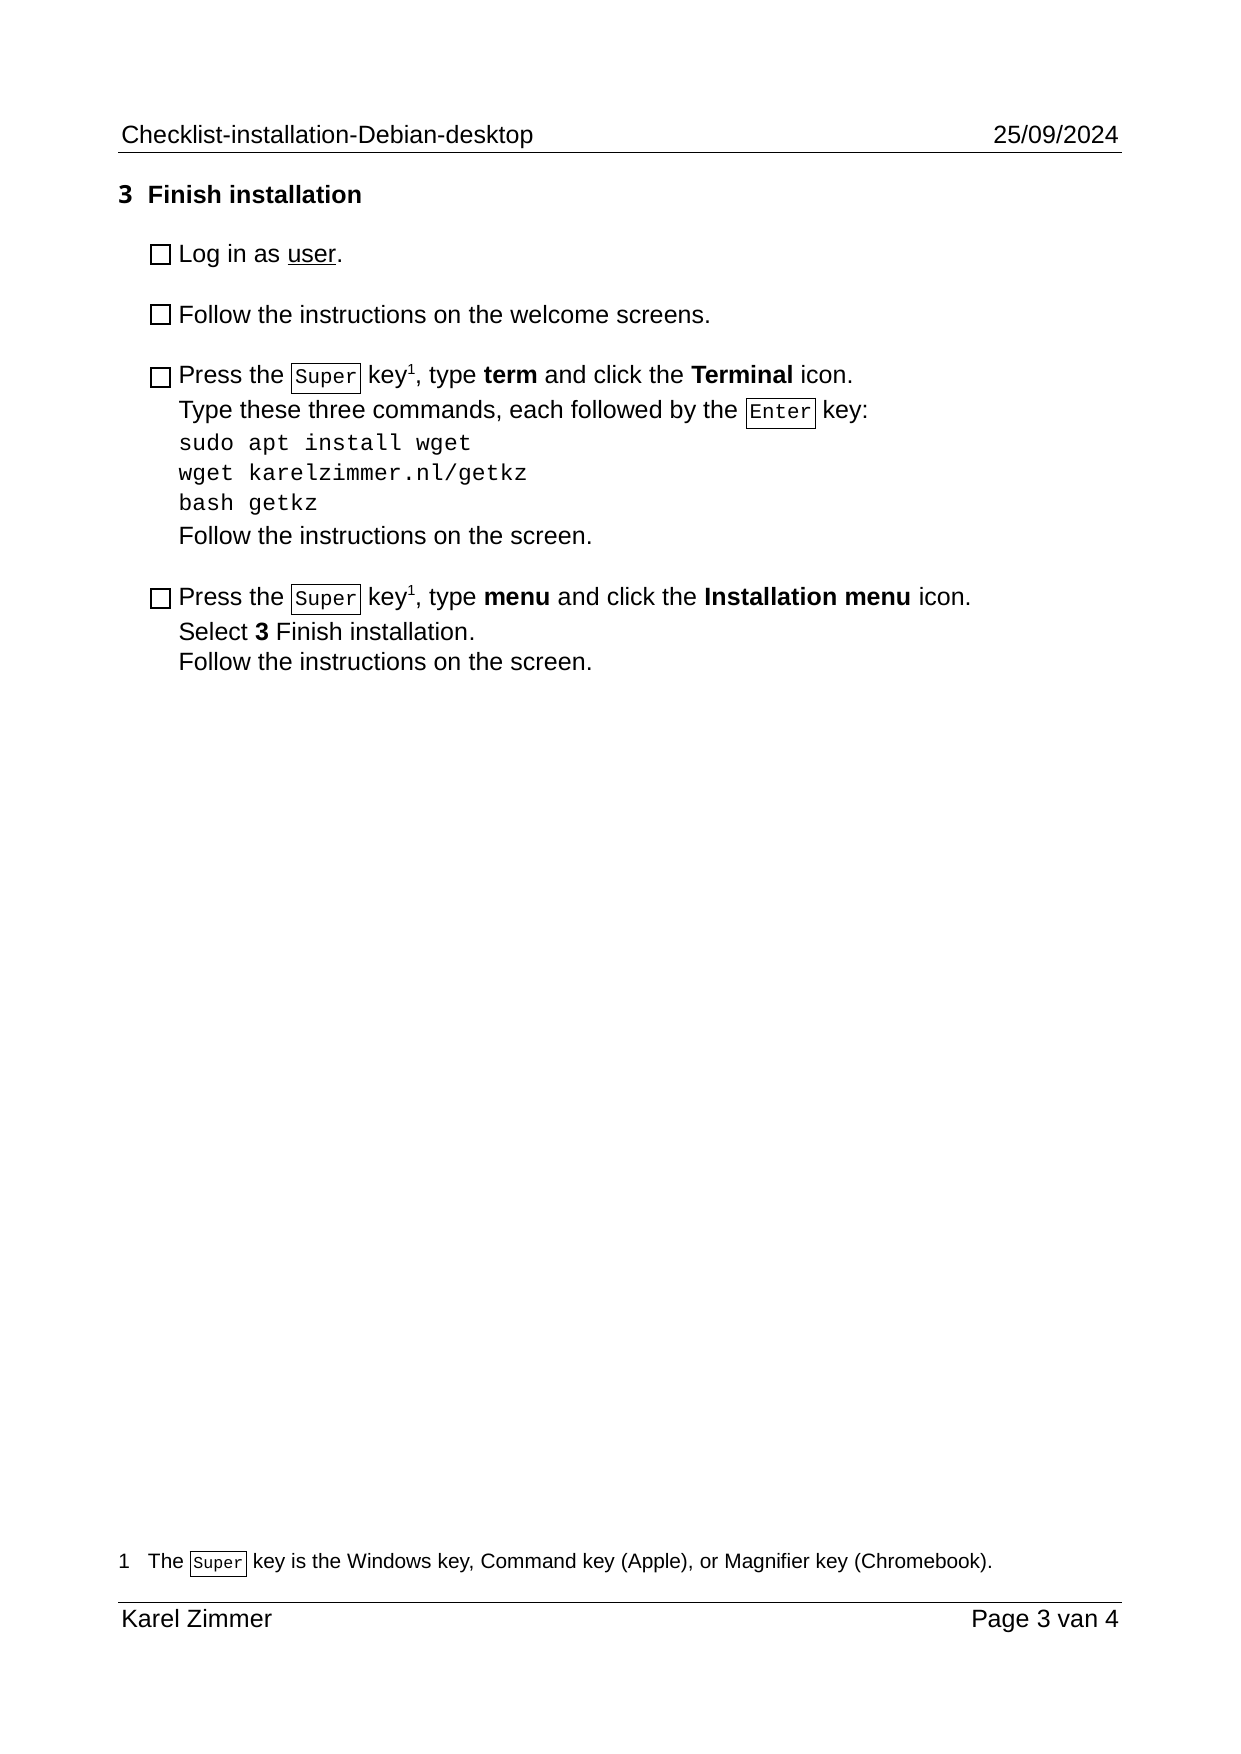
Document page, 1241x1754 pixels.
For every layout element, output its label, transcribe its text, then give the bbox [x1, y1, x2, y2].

table_cell [142, 430, 177, 460]
table_cell [118, 330, 142, 360]
table_cell [118, 430, 142, 460]
table_cell [142, 647, 177, 677]
table_cell [118, 360, 142, 395]
table_cell [118, 300, 142, 330]
table_header [142, 239, 177, 269]
table_cell Press the Super key1, type menu and click the Installation menu icon. [177, 581, 1122, 616]
table_cell [177, 330, 1122, 360]
table_cell Follow the instructions on the screen. [177, 521, 1122, 551]
table_cell [118, 521, 142, 551]
table_cell wget karelzimmer.nl/getkz [177, 460, 1122, 491]
table_cell [142, 460, 177, 491]
table_cell [142, 491, 177, 521]
table_cell [142, 616, 177, 647]
table_header Log in as USER. [177, 239, 1122, 269]
table_cell Press the Super key, type term and click the Terminal icon. [177, 360, 1122, 395]
table_cell Type these three commands, each followed by the Enter key: [177, 395, 1122, 430]
table_cell Follow the instructions on the welcome screens. [177, 300, 1122, 330]
table_cell [142, 521, 177, 551]
table_cell [142, 300, 177, 330]
table_cell [142, 395, 177, 430]
table_cell [118, 551, 142, 581]
table_cell [118, 616, 142, 647]
table_cell Follow the instructions on the screen. [177, 647, 1122, 677]
table_cell [118, 647, 142, 677]
table_cell bash getkz [177, 491, 1122, 521]
table_cell [142, 581, 177, 616]
table_cell [118, 581, 142, 616]
table_header [118, 239, 142, 269]
table_cell Select 3 Finish installation. [177, 616, 1122, 647]
table_cell [118, 395, 142, 430]
table_cell [118, 491, 142, 521]
table_cell [142, 330, 177, 360]
table_cell [142, 551, 177, 581]
table_cell [118, 460, 142, 491]
table_cell sudo apt install wget [177, 430, 1122, 460]
table_cell [142, 269, 177, 300]
table_cell [177, 269, 1122, 300]
table_cell [142, 360, 177, 395]
table_cell [177, 551, 1122, 581]
list Finish installation [118, 177, 1122, 211]
table_cell [118, 269, 142, 300]
